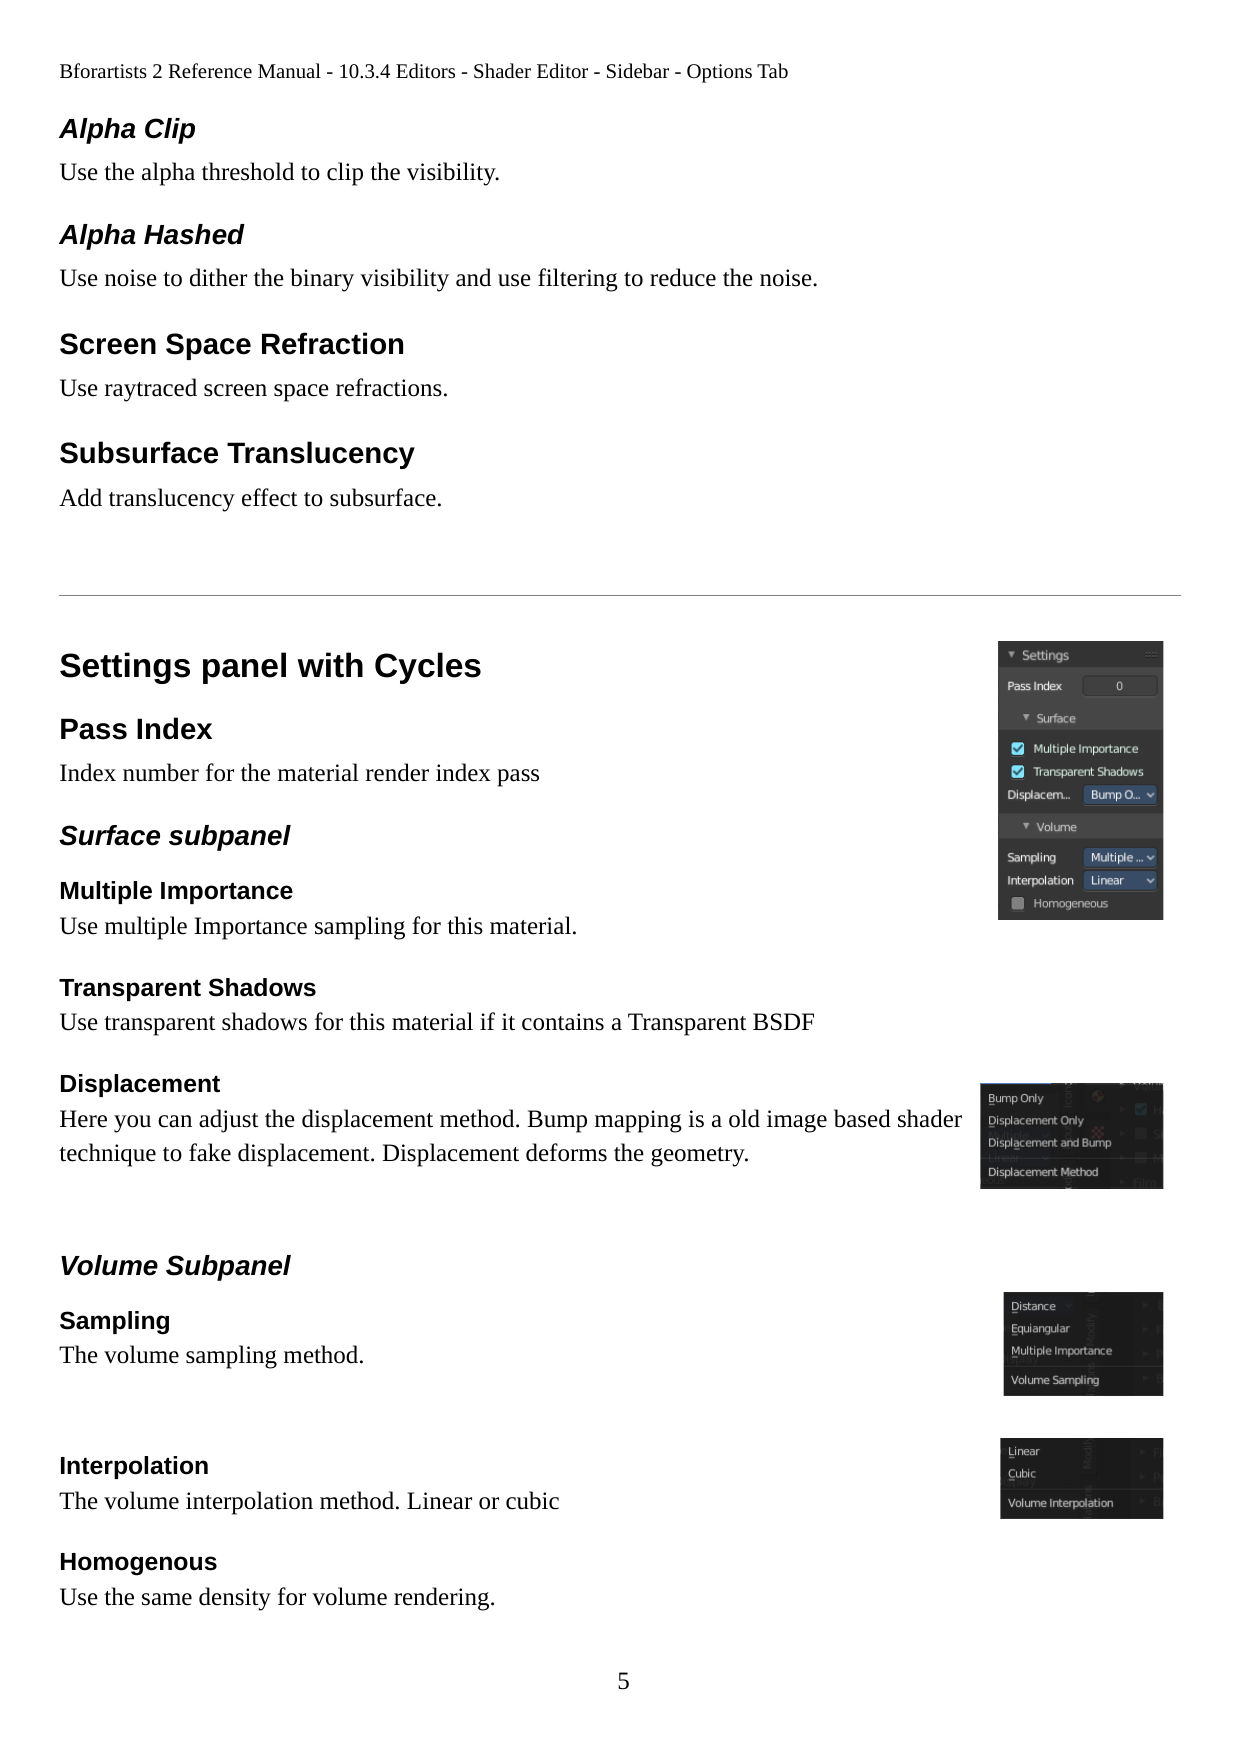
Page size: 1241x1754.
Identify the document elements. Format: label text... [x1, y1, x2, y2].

subtitle [1164, 876, 1181, 905]
text Here you can adjust the displacement method. Bump mapping is a old image based shader technique to fake displacement. Displacement deforms the geometry. [59, 1104, 980, 1167]
subtitle Screen Space Refraction [59, 327, 1181, 360]
subtitle [1164, 1451, 1181, 1480]
picture [1000, 1438, 1164, 1519]
subtitle Subsurface Translucency [59, 436, 1181, 470]
text Add translucency effect to subsurface. [59, 483, 1181, 511]
subtitle Settings panel with Cycles [59, 646, 998, 684]
text Use multiple Importance sampling for this material. [59, 911, 1181, 940]
subtitle Volume Subpanel [59, 1249, 1181, 1281]
picture [998, 641, 1164, 920]
text The volume sampling method. [59, 1341, 1003, 1369]
subtitle Pass Index [59, 712, 998, 745]
subtitle Surface subpanel [59, 819, 998, 851]
picture [1003, 1292, 1164, 1396]
text Index number for the material render index pass [59, 758, 998, 787]
subtitle Interpolation [59, 1451, 1000, 1480]
text Use raytraced screen space refractions. [59, 373, 1181, 402]
subtitle Displacement [59, 1069, 1181, 1097]
subtitle [1164, 819, 1181, 851]
subtitle Alpha Hashed [59, 218, 1181, 250]
text The volume interpolation method. Linear or cubic [59, 1486, 1000, 1515]
subtitle Homogenous [59, 1547, 1181, 1576]
subtitle [1164, 1306, 1181, 1334]
subtitle [1164, 646, 1181, 684]
text Use noise to dither the binary visibility and use filtering to reduce the noise. [59, 263, 1181, 292]
subtitle Multiple Importance [59, 876, 998, 905]
picture [980, 1083, 1164, 1189]
subtitle Transparent Shadows [59, 973, 1181, 1001]
subtitle Sampling [59, 1306, 1003, 1334]
subtitle Alpha Clip [59, 113, 1181, 144]
text Use the alpha threshold to clip the visibility. [59, 157, 1181, 186]
subtitle [1164, 712, 1181, 745]
text Use transparent shadows for this material if it contains a Transparent BSDF [59, 1007, 1181, 1036]
text Use the same density for volume rendering. [59, 1582, 1181, 1611]
